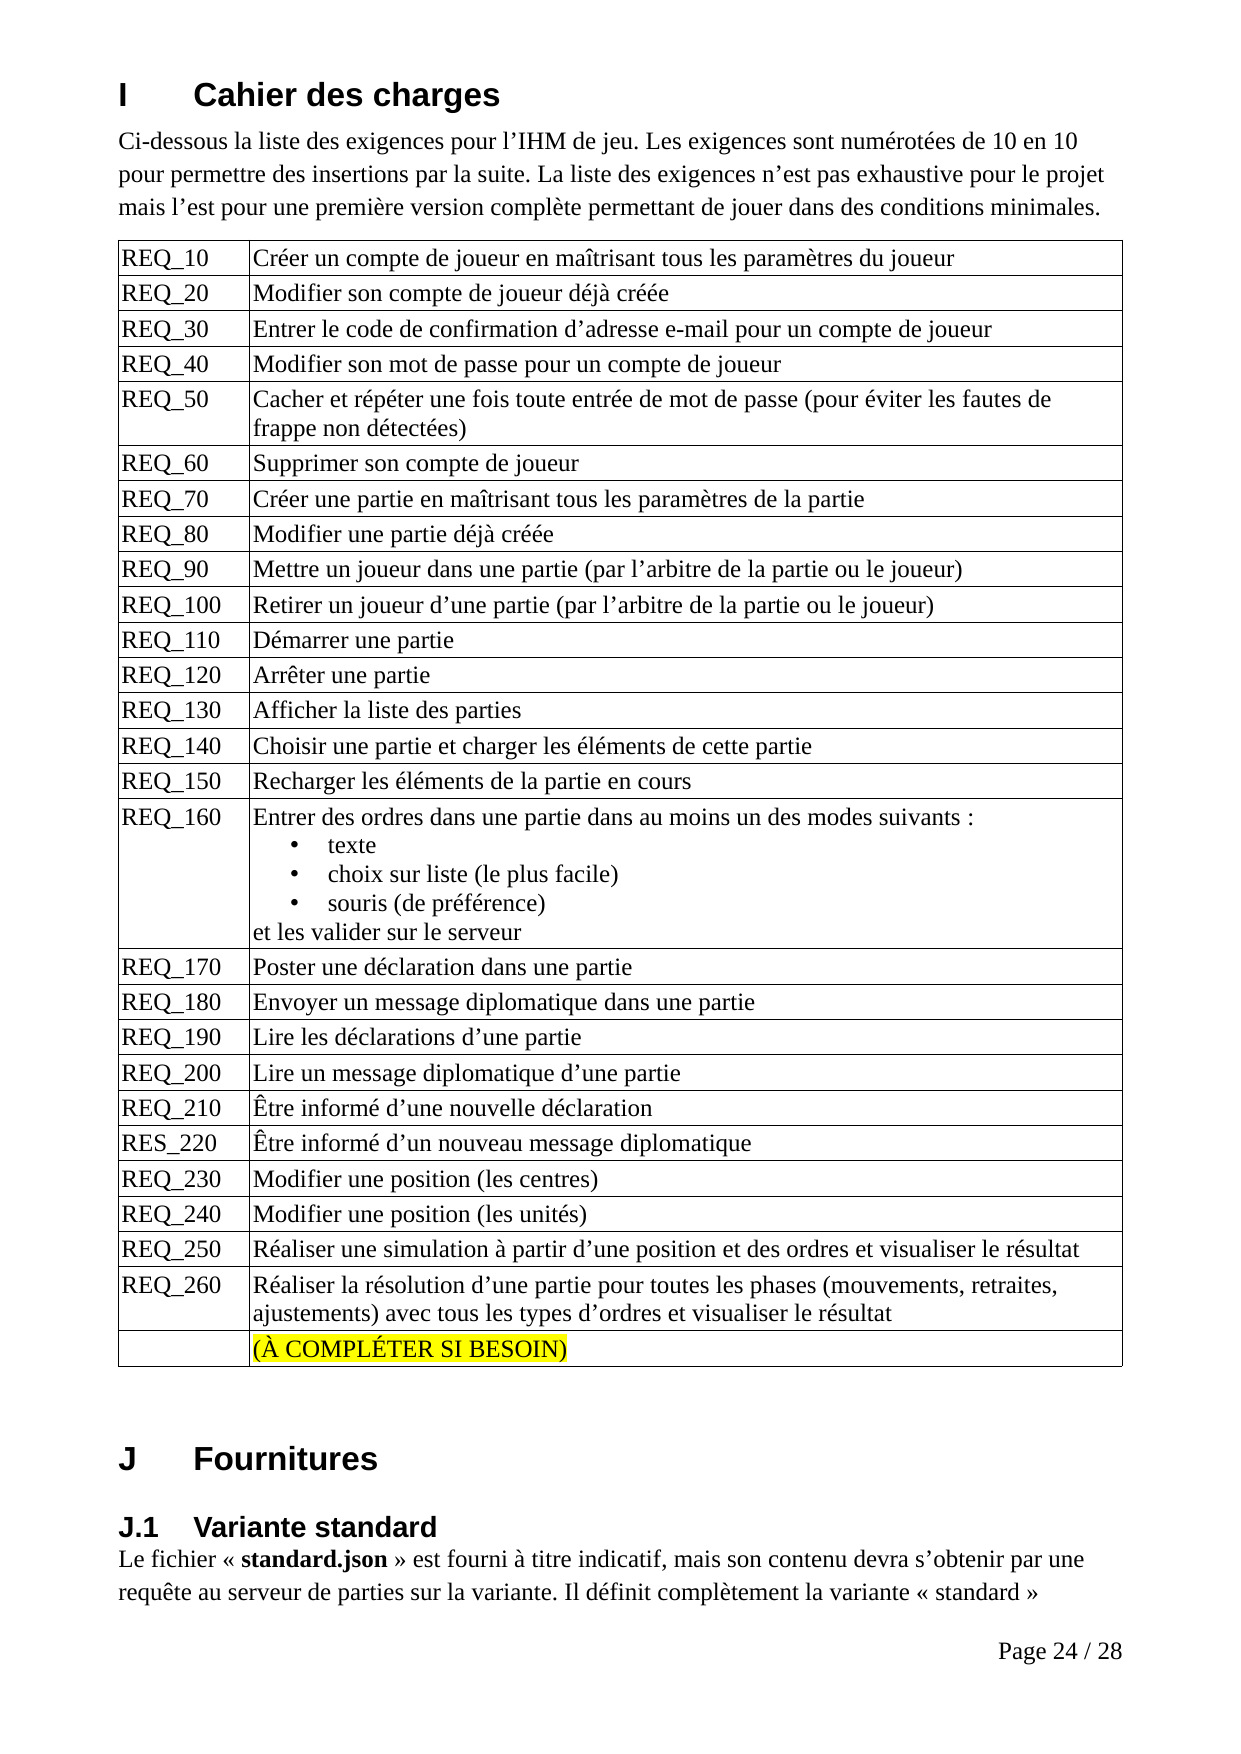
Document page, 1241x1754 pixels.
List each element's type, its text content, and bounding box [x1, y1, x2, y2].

table_cell REQ_120 [119, 658, 249, 692]
table_cell REQ_30 [119, 311, 249, 346]
table_cell REQ_60 [119, 446, 249, 480]
table_cell REQ_70 [119, 481, 249, 516]
table_cell REQ_210 [119, 1091, 249, 1125]
table_cell REQ_20 [119, 276, 249, 310]
table_cell Lire un message diplomatique d’une partie [250, 1055, 1122, 1089]
table_cell REQ_150 [119, 764, 249, 798]
table_cell REQ_50 [119, 382, 249, 445]
table_cell Modifier une position (les unités) [250, 1197, 1122, 1231]
table_header Créer un compte de joueur en maîtrisant tous les paramètres du joueur [250, 241, 1122, 275]
table_cell Entrer des ordres dans une partie dans au moins un des modes suivants : texte choix sur liste (le plus facile) souris (de préférence) et les valider sur le serveur [250, 799, 1122, 948]
subtitle Fournitures [118, 1439, 1122, 1477]
table_cell REQ_160 [119, 799, 249, 948]
table_cell REQ_180 [119, 985, 249, 1019]
table_header REQ_10 [119, 241, 249, 275]
table_cell REQ_100 [119, 587, 249, 621]
table_cell REQ_200 [119, 1055, 249, 1089]
subtitle Cahier des charges [118, 75, 1122, 113]
table_cell REQ_170 [119, 949, 249, 984]
text Le fichier « standard.json » est fourni à titre indicatif, mais son contenu devra s’obtenir par une requête au serveur de parties sur la variante. Il définit complètement la variante « standard » [118, 1544, 1122, 1606]
text Ci-dessous la liste des exigences pour l’IHM de jeu. Les exigences sont numérotées de 10 en 10 pour permettre des insertions par la suite. La liste des exigences n’est pas exhaustive pour le projet mais l’est pour une première version complète permettant de jouer dans des conditions minimales. [118, 126, 1122, 221]
table_cell Arrêter une partie [250, 658, 1122, 692]
table_cell Être informé d’une nouvelle déclaration [250, 1091, 1122, 1125]
table_cell REQ_110 [119, 623, 249, 657]
table_cell Entrer le code de confirmation d’adresse e-mail pour un compte de joueur [250, 311, 1122, 346]
table_cell Modifier une partie déjà créée [250, 517, 1122, 551]
table_cell REQ_250 [119, 1232, 249, 1266]
table_cell Poster une déclaration dans une partie [250, 949, 1122, 984]
table_cell Modifier une position (les centres) [250, 1161, 1122, 1196]
table_cell Être informé d’un nouveau message diplomatique [250, 1126, 1122, 1160]
table_cell Afficher la liste des parties [250, 693, 1122, 727]
table_cell Modifier son compte de joueur déjà créée [250, 276, 1122, 310]
table_cell REQ_90 [119, 552, 249, 586]
table_cell Cacher et répéter une fois toute entrée de mot de passe (pour éviter les fautes de frappe non détectées) [250, 382, 1122, 445]
table_cell REQ_40 [119, 347, 249, 381]
table_cell Démarrer une partie [250, 623, 1122, 657]
table_cell [119, 1331, 249, 1366]
table_cell Recharger les éléments de la partie en cours [250, 764, 1122, 798]
table_cell REQ_230 [119, 1161, 249, 1196]
table_cell Réaliser une simulation à partir d’une position et des ordres et visualiser le résultat [250, 1232, 1122, 1266]
table_cell RES_220 [119, 1126, 249, 1160]
table_cell Créer une partie en maîtrisant tous les paramètres de la partie [250, 481, 1122, 516]
table_cell Retirer un joueur d’une partie (par l’arbitre de la partie ou le joueur) [250, 587, 1122, 621]
table_cell Lire les déclarations d’une partie [250, 1020, 1122, 1054]
table_cell REQ_260 [119, 1267, 249, 1330]
subtitle Variante standard [118, 1510, 1122, 1544]
table_cell REQ_240 [119, 1197, 249, 1231]
table_cell REQ_140 [119, 729, 249, 763]
table_cell Mettre un joueur dans une partie (par l’arbitre de la partie ou le joueur) [250, 552, 1122, 586]
table_cell Réaliser la résolution d’une partie pour toutes les phases (mouvements, retraites, ajustements) avec tous les types d’ordres et visualiser le résultat [250, 1267, 1122, 1330]
table_cell Supprimer son compte de joueur [250, 446, 1122, 480]
table_cell REQ_130 [119, 693, 249, 727]
table_cell Choisir une partie et charger les éléments de cette partie [250, 729, 1122, 763]
table_cell REQ_190 [119, 1020, 249, 1054]
table_cell Envoyer un message diplomatique dans une partie [250, 985, 1122, 1019]
table_cell REQ_80 [119, 517, 249, 551]
table_cell Modifier son mot de passe pour un compte de joueur [250, 347, 1122, 381]
table_cell (À COMPLÉTER SI BESOIN) [250, 1331, 1122, 1366]
